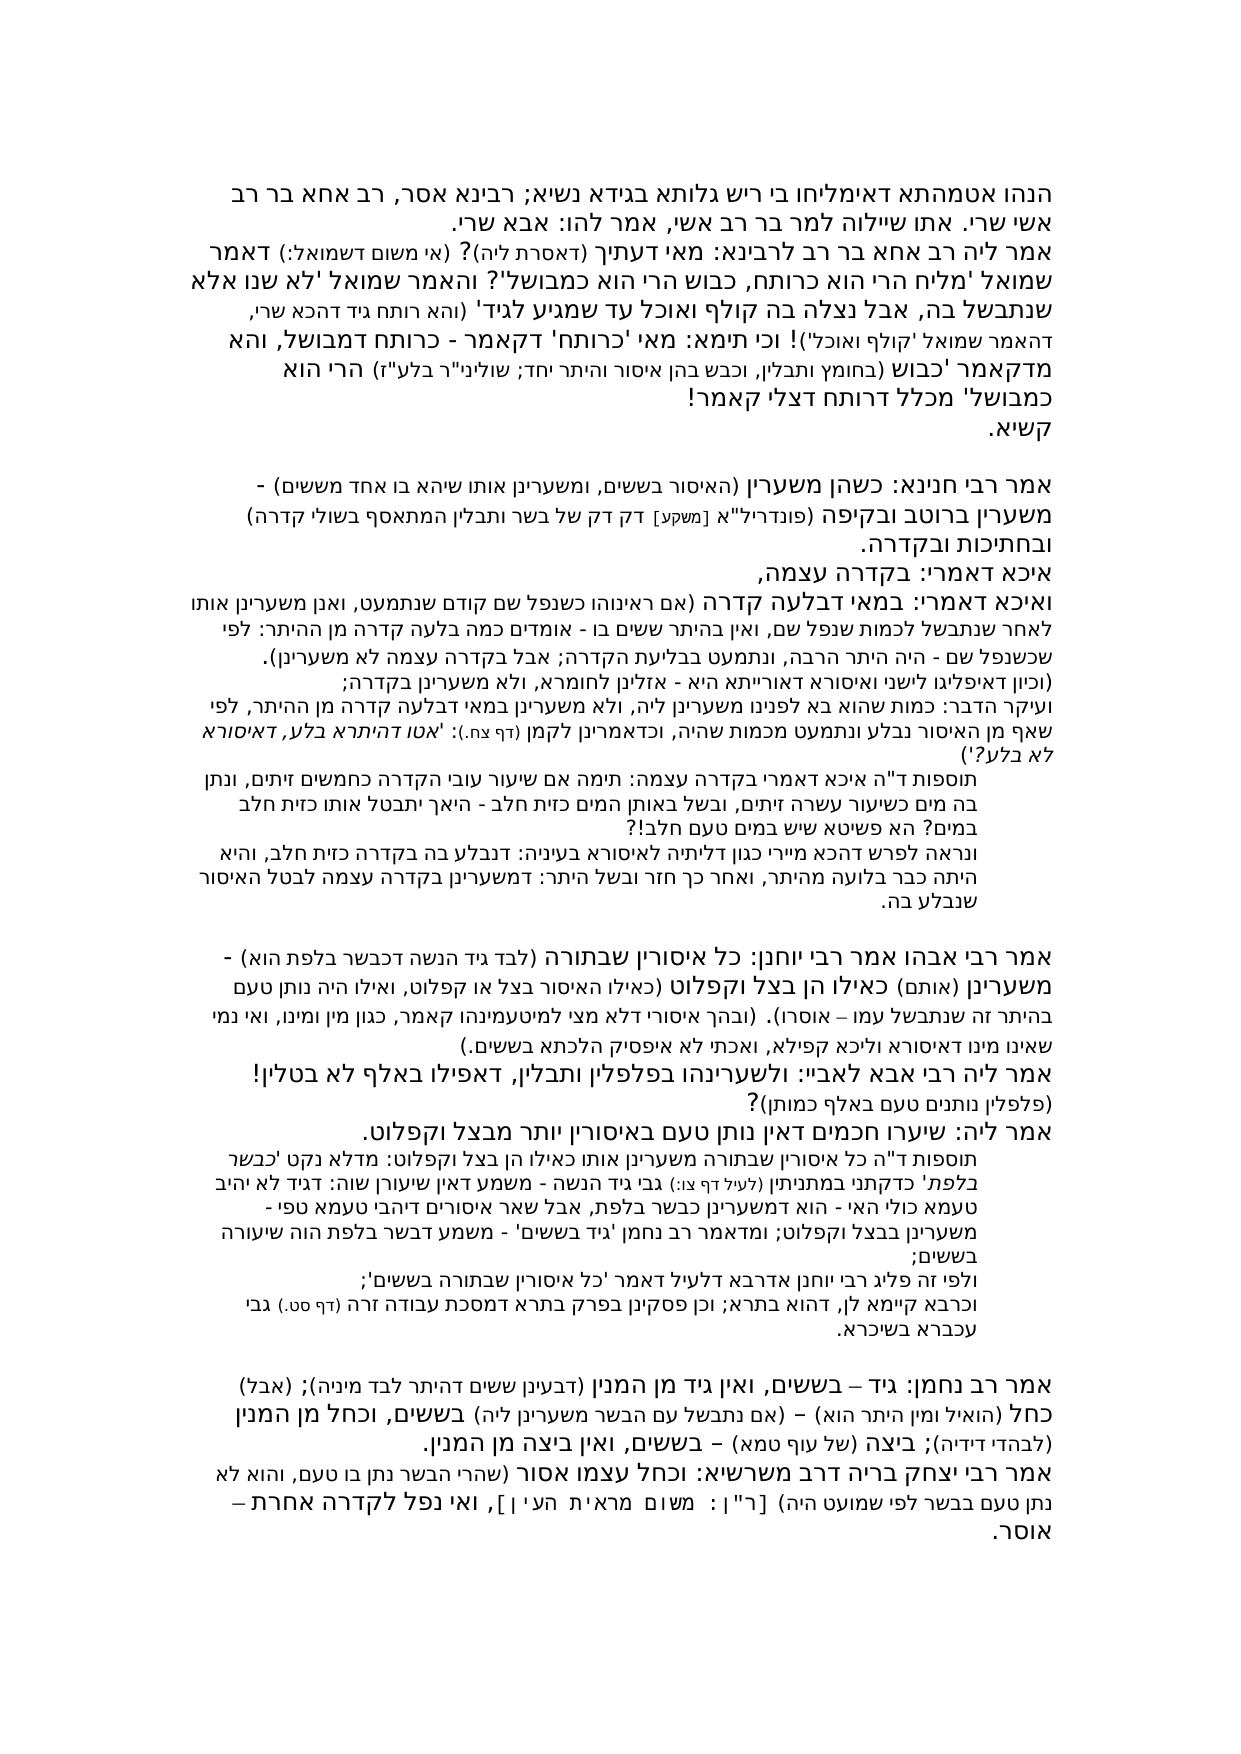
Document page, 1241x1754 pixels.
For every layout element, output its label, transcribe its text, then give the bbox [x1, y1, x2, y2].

text וכרבא קיימא לן, דהוא בתרא; וכן פסקינן בפרק בתרא דמסכת עבודה זרה (דף סט.) גבי עכברא בשיכרא. [187, 1292, 978, 1341]
text ולפי זה פליג רבי יוחנן אדרבא דלעיל דאמר 'כל איסורין שבתורה בששים'; [187, 1268, 978, 1292]
text אמר רבי אבהו אמר רבי יוחנן: כל איסורין שבתורה (לבד גיד הנשה דכבשר בלפת הוא) - משערינן (אותם) כאילו הן בצל וקפלוט (כאילו האיסור בצל או קפלוט, ואילו היה נותן טעם בהיתר זה שנתבשל עמו – אוסרו). (ובהך איסורי דלא מצי למיטעמינהו קאמר, כגון מין ומינו, ואי נמי שאינו מינו דאיסורא וליכא קפילא, ואכתי לא איפסיק הלכתא בששים.) [187, 942, 1053, 1059]
text אמר רבי חנינא: כשהן משערין (האיסור בששים, ומשערינן אותו שיהא בו אחד מששים) - משערין ברוטב ובקיפה (פונדריל"א [משקע] דק דק של בשר ותבלין המתאסף בשולי קדרה) ובחתיכות ובקדרה. [187, 471, 1053, 558]
text הנהו אטמהתא דאימליחו בי ריש גלותא בגידא נשיא; רבינא אסר, רב אחא בר רב אשי שרי. אתו שיילוה למר בר רב אשי, אמר להו: אבא שרי. [187, 179, 1053, 237]
text (וכיון דאיפליגו לישני ואיסורא דאורייתא היא - אזלינן לחומרא, ולא משערינן בקדרה; [187, 670, 1053, 694]
text ועיקר הדבר: כמות שהוא בא לפנינו משערינן ליה, ולא משערינן במאי דבלעה קדרה מן ההיתר, לפי שאף מן האיסור נבלע ונתמעט מכמות שהיה, וכדאמרינן לקמן (דף צח.): 'אטו דהיתרא בלע, דאיסורא לא בלע?') [187, 694, 1053, 767]
text אמר ליה: שיערו חכמים דאין נותן טעם באיסורין יותר מבצל וקפלוט. [187, 1117, 1053, 1147]
text אמר ליה רבי אבא לאביי: ולשערינהו בפלפלין ותבלין, דאפילו באלף לא בטלין! (פלפלין נותנים טעם באלף כמותן)? [187, 1059, 1053, 1117]
text איכא דאמרי: בקדרה עצמה, [187, 558, 1053, 587]
text ונראה לפרש דהכא מיירי כגון דליתיה לאיסורא בעיניה: דנבלע בה בקדרה כזית חלב, והיא היתה כבר בלועה מהיתר, ואחר כך חזר ובשל היתר: דמשערינן בקדרה עצמה לבטל האיסור שנבלע בה. [187, 841, 978, 913]
text אמר ליה רב אחא בר רב לרבינא: מאי דעתיך (דאסרת ליה)? (אי משום דשמואל:) דאמר שמואל 'מליח הרי הוא כרותח, כבוש הרי הוא כמבושל'? והאמר שמואל 'לא שנו אלא שנתבשל בה, אבל נצלה בה קולף ואוכל עד שמגיע לגיד' (והא רותח גיד דהכא שרי, דהאמר שמואל 'קולף ואוכל')! וכי תימא: מאי 'כרותח' דקאמר - כרותח דמבושל, והא מדקאמר 'כבוש (בחומץ ותבלין, וכבש בהן איסור והיתר יחד; שוליני"ר בלע"ז) הרי הוא כמבושל' מכלל דרותח דצלי קאמר! [187, 237, 1053, 413]
text אמר רבי יצחק בריה דרב משרשיא: וכחל עצמו אסור (שהרי הבשר נתן בו טעם, והוא לא נתן טעם בבשר לפי שמועט היה) [ר"ן: משום מראית העין], ואי נפל לקדרה אחרת – אוסר. [187, 1458, 1053, 1546]
text ואיכא דאמרי: במאי דבלעה קדרה (אם ראינוהו כשנפל שם קודם שנתמעט, ואנן משערינן אותו לאחר שנתבשל לכמות שנפל שם, ואין בהיתר ששים בו - אומדים כמה בלעה קדרה מן ההיתר: לפי שכשנפל שם - היה היתר הרבה, ונתמעט בבליעת הקדרה; אבל בקדרה עצמה לא משערינן). [187, 587, 1053, 670]
text אמר רב נחמן: גיד – בששים, ואין גיד מן המנין (דבעינן ששים דהיתר לבד מיניה); (אבל) כחל (הואיל ומין היתר הוא) – (אם נתבשל עם הבשר משערינן ליה) בששים, וכחל מן המנין (לבהדי דידיה); ביצה (של עוף טמא) – בששים, ואין ביצה מן המנין. [187, 1370, 1053, 1458]
text תוספות ד"ה איכא דאמרי בקדרה עצמה: תימה אם שיעור עובי הקדרה כחמשים זיתים, ונתן בה מים כשיעור עשרה זיתים, ובשל באותן המים כזית חלב - היאך יתבטל אותו כזית חלב במים? הא פשיטא שיש במים טעם חלב!? [187, 767, 978, 841]
text קשיא. [187, 413, 1053, 442]
text תוספות ד"ה כל איסורין שבתורה משערינן אותו כאילו הן בצל וקפלוט: מדלא נקט 'כבשר בלפת' כדקתני במתניתין (לעיל דף צו:) גבי גיד הנשה - משמע דאין שיעורן שוה: דגיד לא יהיב טעמא כולי האי - הוא דמשערינן כבשר בלפת, אבל שאר איסורים דיהבי טעמא טפי - משערינן בבצל וקפלוט; ומדאמר רב נחמן 'גיד בששים' - משמע דבשר בלפת הוה שיעורה בששים; [187, 1147, 978, 1268]
